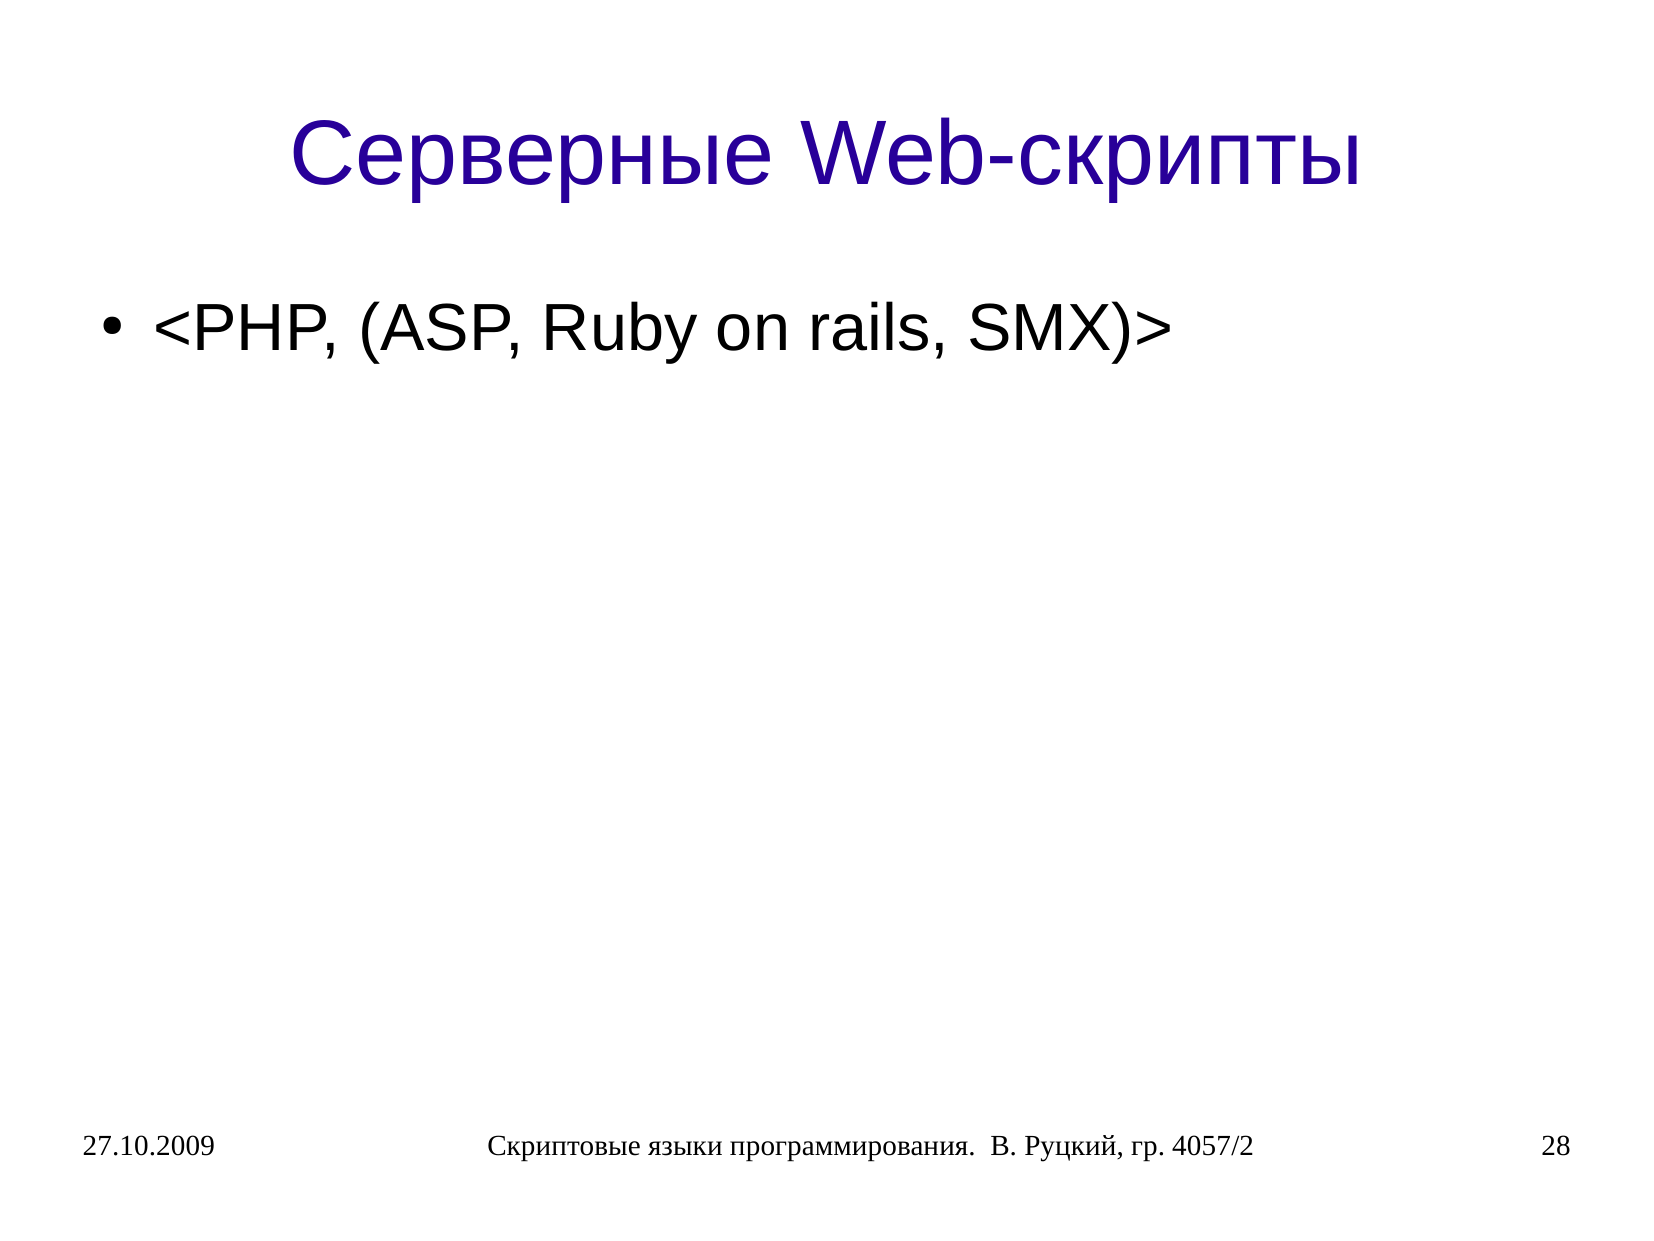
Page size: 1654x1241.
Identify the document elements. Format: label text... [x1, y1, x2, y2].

list <PHP, (ASP, Ruby on rails, SMX)> [82, 290, 1571, 1109]
title Серверные Web-скрипты [82, 49, 1571, 257]
